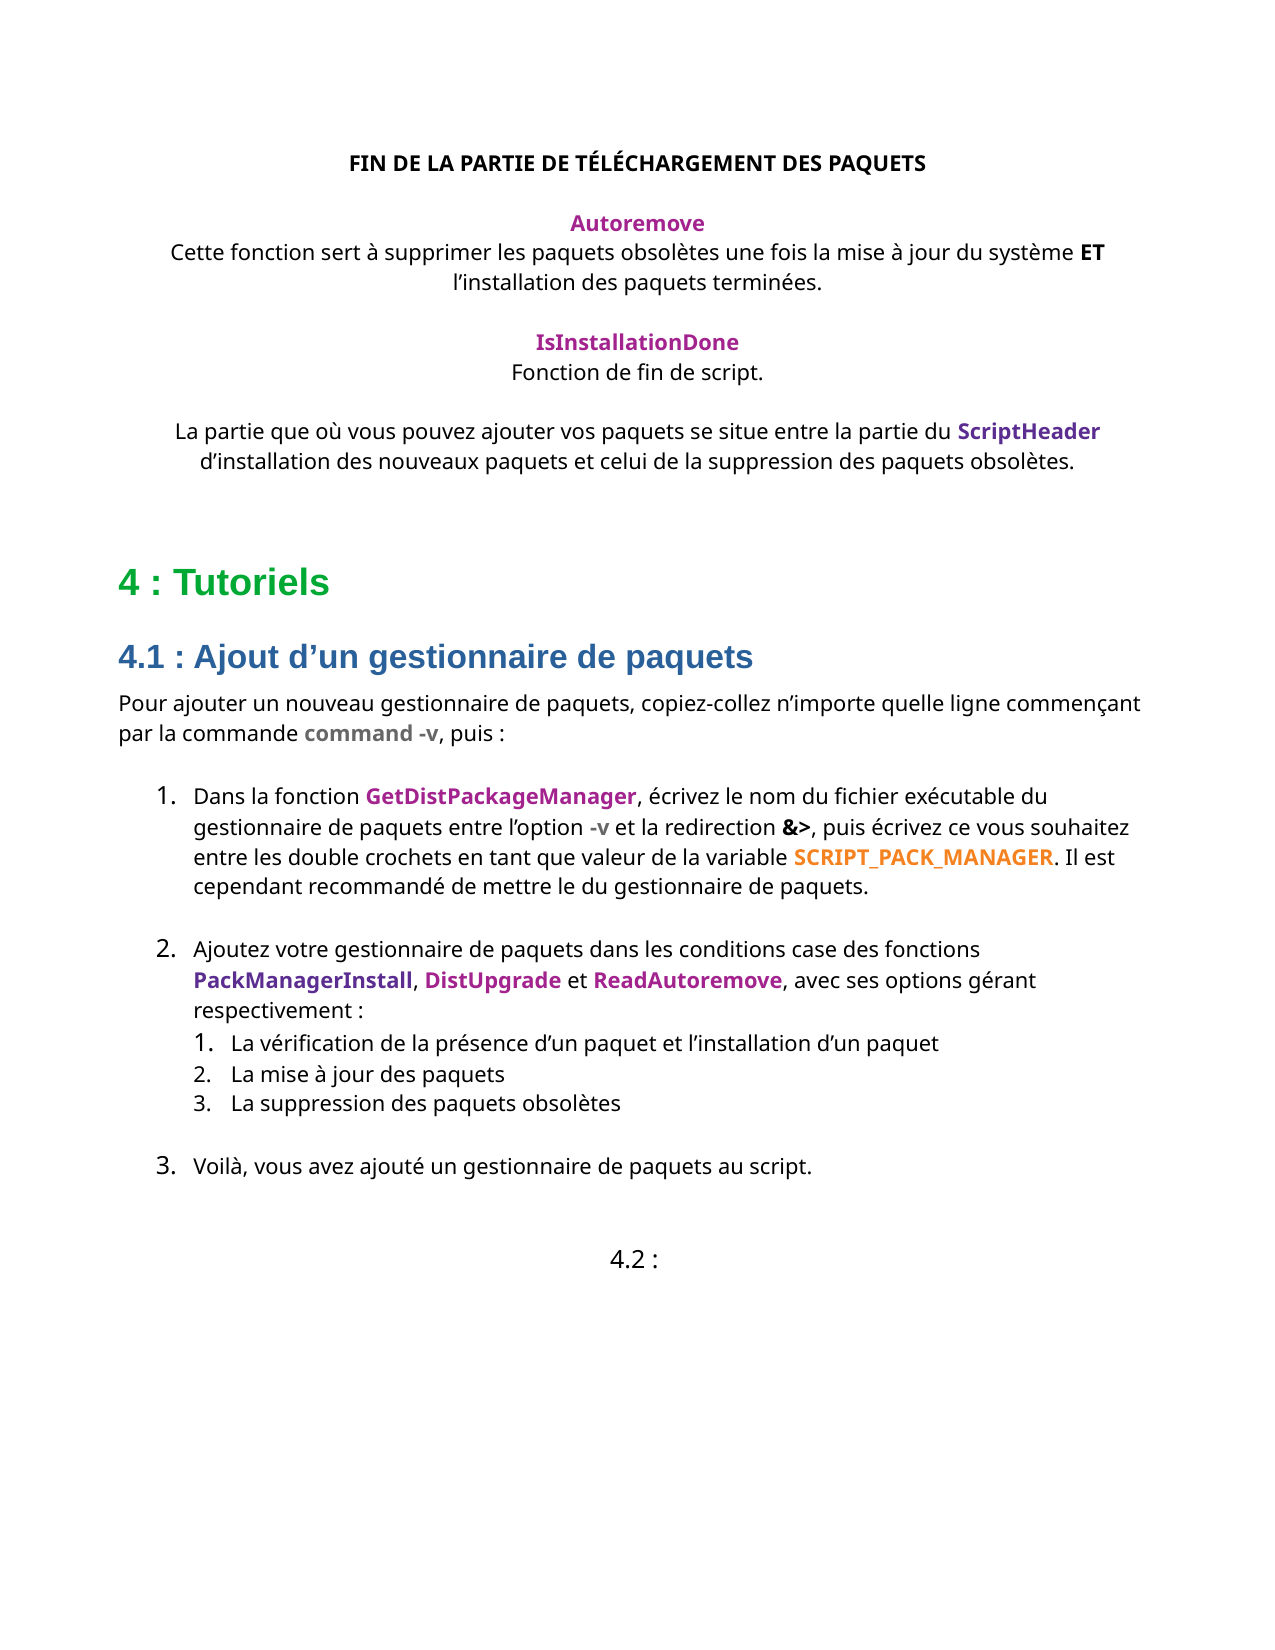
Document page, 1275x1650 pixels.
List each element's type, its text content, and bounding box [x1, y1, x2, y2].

list La mise à jour des paquets [193, 1059, 1157, 1088]
text Pour ajouter un nouveau gestionnaire de paquets, copiez-collez n’importe quelle ligne commençant par la commande command -v, puis : [118, 688, 1157, 748]
list Dans la fonction GetDistPackageManager, écrivez le nom du fichier exécutable du gestionnaire de paquets entre l’option -v et la redirection &>, puis écrivez ce vous souhaitez entre les double crochets en tant que valeur de la variable SCRIPT_PACK_MANAGER. Il est cependant recommandé de mettre le du gestionnaire de paquets. [156, 778, 1157, 901]
text Cette fonction sert à supprimer les paquets obsolètes une fois la mise à jour du système ET l’installation des paquets terminées. [118, 237, 1157, 297]
subtitle 4 : Tutoriels [118, 560, 1157, 604]
text La partie que où vous pouvez ajouter vos paquets se situe entre la partie du ScriptHeader d’installation des nouveaux paquets et celui de la suppression des paquets obsolètes. [118, 416, 1157, 476]
text IsInstallationDone [118, 327, 1157, 356]
list La vérification de la présence d’un paquet et l’installation d’un paquet [193, 1024, 1157, 1059]
list Voilà, vous avez ajouté un gestionnaire de paquets au script. [156, 1148, 1157, 1182]
subtitle 4.1 : Ajout d’un gestionnaire de paquets [118, 637, 1157, 676]
text Fonction de fin de script. [118, 356, 1157, 386]
list La suppression des paquets obsolètes [193, 1088, 1157, 1118]
text 4.2 : [118, 1242, 1157, 1276]
text FIN DE LA PARTIE DE TÉLÉCHARGEMENT DES PAQUETS [118, 148, 1157, 178]
list Ajoutez votre gestionnaire de paquets dans les conditions case des fonctions PackManagerInstall, DistUpgrade et ReadAutoremove, avec ses options gérant respectivement : [156, 931, 1157, 1024]
text Autoremove [118, 207, 1157, 237]
